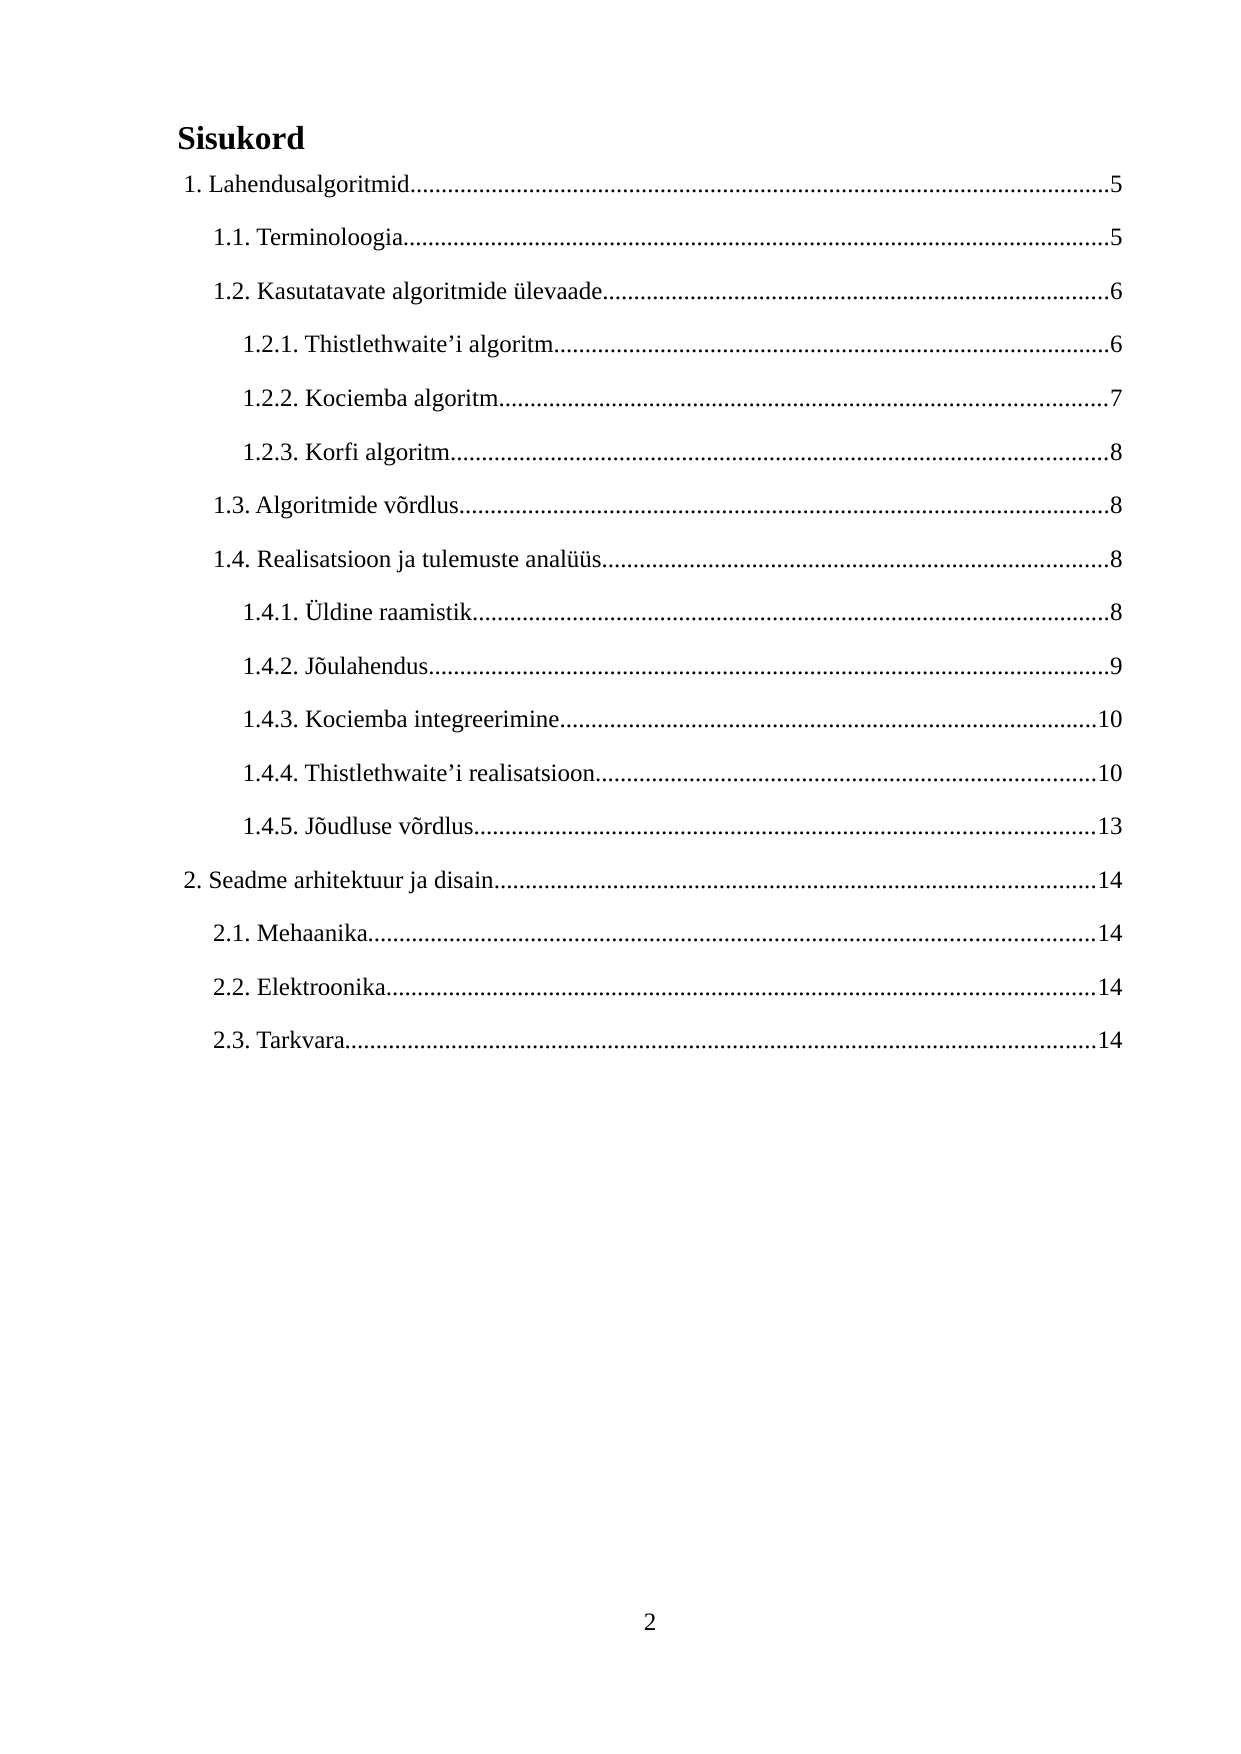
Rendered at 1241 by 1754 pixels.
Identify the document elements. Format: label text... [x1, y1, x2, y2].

text 1.4.5. Jõudluse võrdlus 13 [236, 811, 1122, 840]
text 2.1. Mehaanika 14 [207, 918, 1122, 947]
text 2. Seadme arhitektuur ja disain 14 [177, 865, 1122, 894]
text 2.2. Elektroonika 14 [207, 972, 1122, 1001]
text 1.1. Terminoloogia 5 [207, 222, 1122, 251]
text 1.3. Algoritmide võrdlus 8 [207, 490, 1122, 519]
text 1.2. Kasutatavate algoritmide ülevaade 6 [207, 276, 1122, 305]
text 1.4. Realisatsioon ja tulemuste analüüs 8 [207, 544, 1122, 572]
text 1.4.1. Üldine raamistik 8 [236, 597, 1122, 626]
subtitle Sisukord [177, 118, 1122, 156]
text 1.2.3. Korfi algoritm 8 [236, 437, 1122, 465]
text 1.2.2. Kociemba algoritm 7 [236, 383, 1122, 412]
text 1. Lahendusalgoritmid 5 [177, 169, 1122, 198]
text 1.4.2. Jõulahendus 9 [236, 651, 1122, 679]
text 1.2.1. Thistlethwaite’i algoritm 6 [236, 329, 1122, 358]
text 1.4.3. Kociemba integreerimine 10 [236, 704, 1122, 733]
text 1.4.4. Thistlethwaite’i realisatsioon 10 [236, 758, 1122, 787]
text 2.3. Tarkvara 14 [207, 1026, 1122, 1054]
